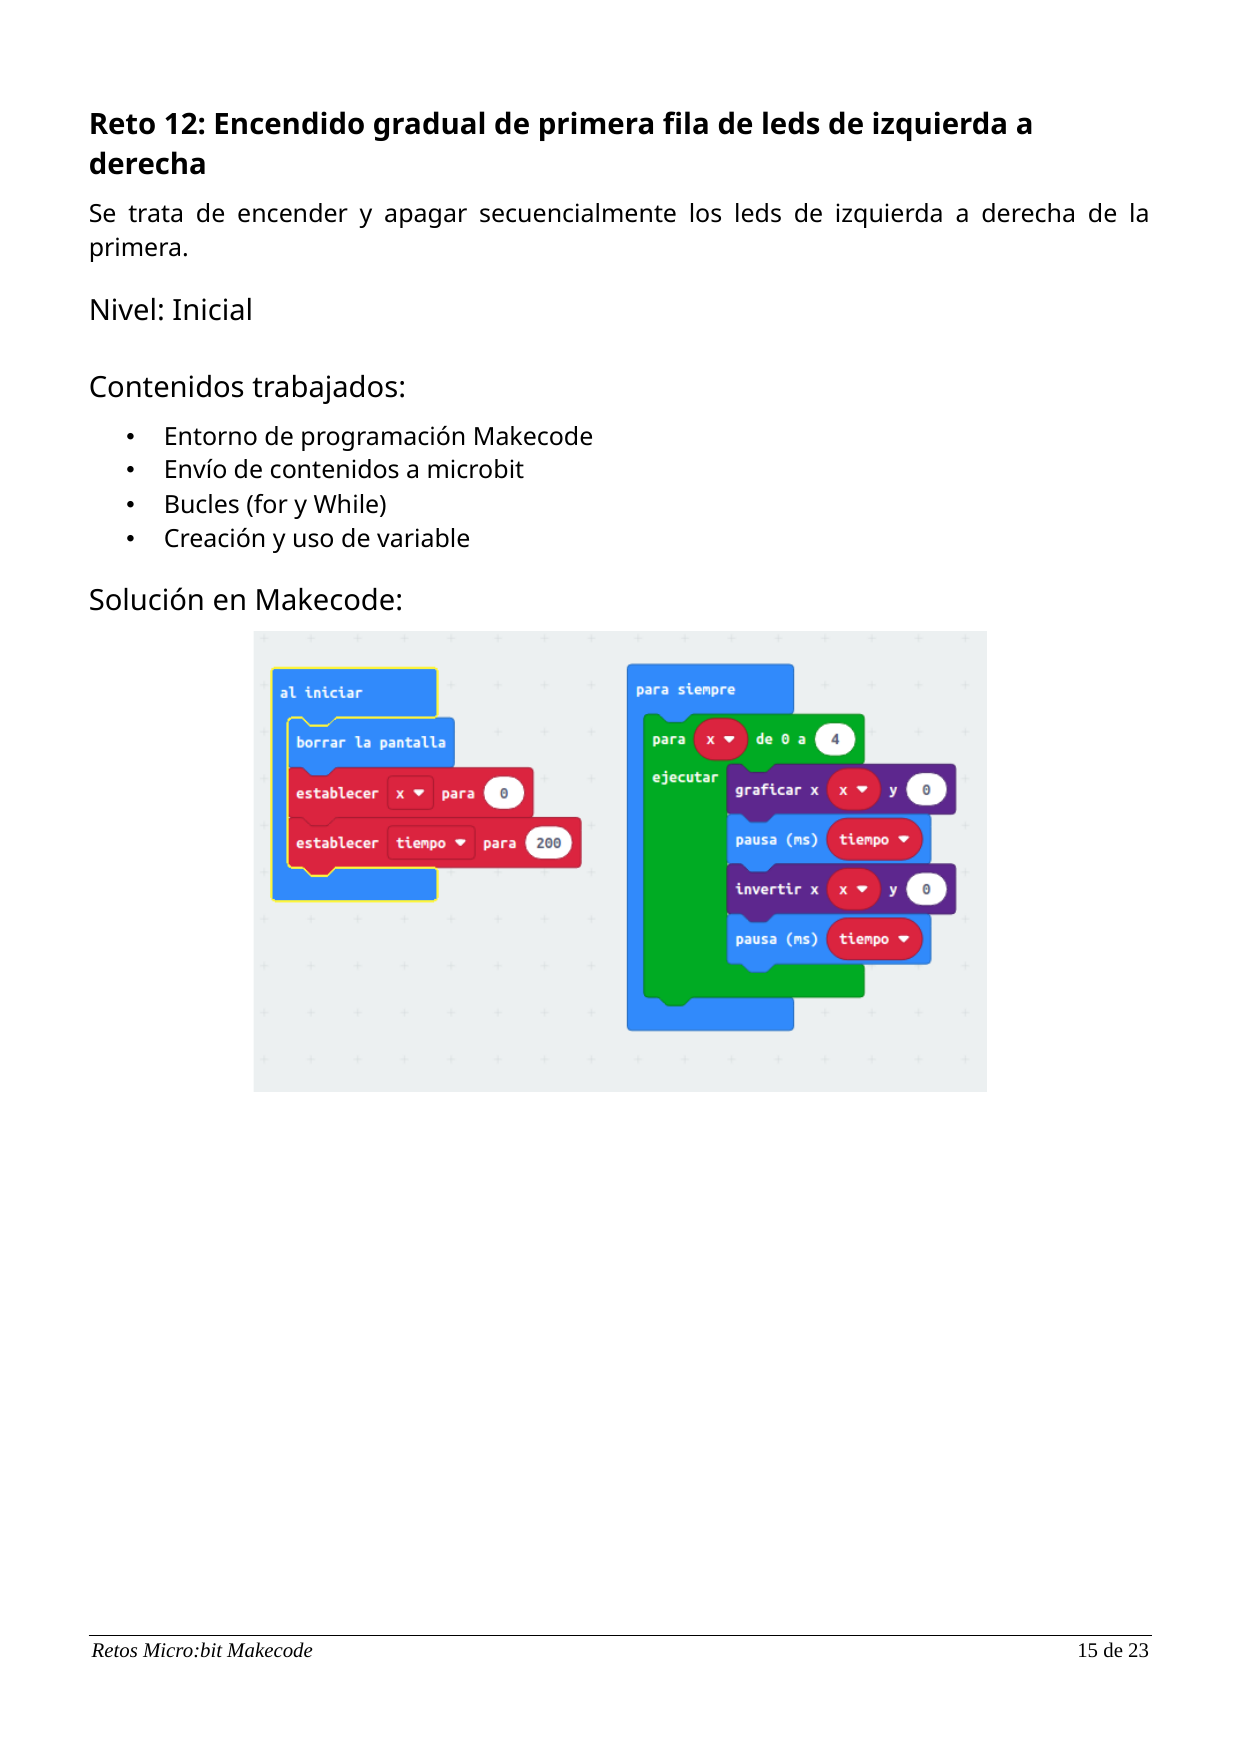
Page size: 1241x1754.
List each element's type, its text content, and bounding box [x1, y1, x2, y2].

subtitle Reto 12: Encendido gradual de primera fila de leds de izquierda a derecha [88, 103, 1152, 183]
list Envío de contenidos a microbit [126, 452, 1152, 486]
list Bucles (for y While) [126, 486, 1152, 520]
list Creación y uso de variable [126, 520, 1152, 554]
subtitle Contenidos trabajados: [88, 366, 1152, 406]
text Se trata de encender y apagar secuencialmente los leds de izquierda a derecha de la primera. [88, 196, 1152, 264]
picture [253, 631, 987, 1092]
list Entorno de programación Makecode [126, 418, 1152, 452]
subtitle Solución en Makecode: [88, 579, 1152, 619]
subtitle Nivel: Inicial [88, 289, 1152, 328]
